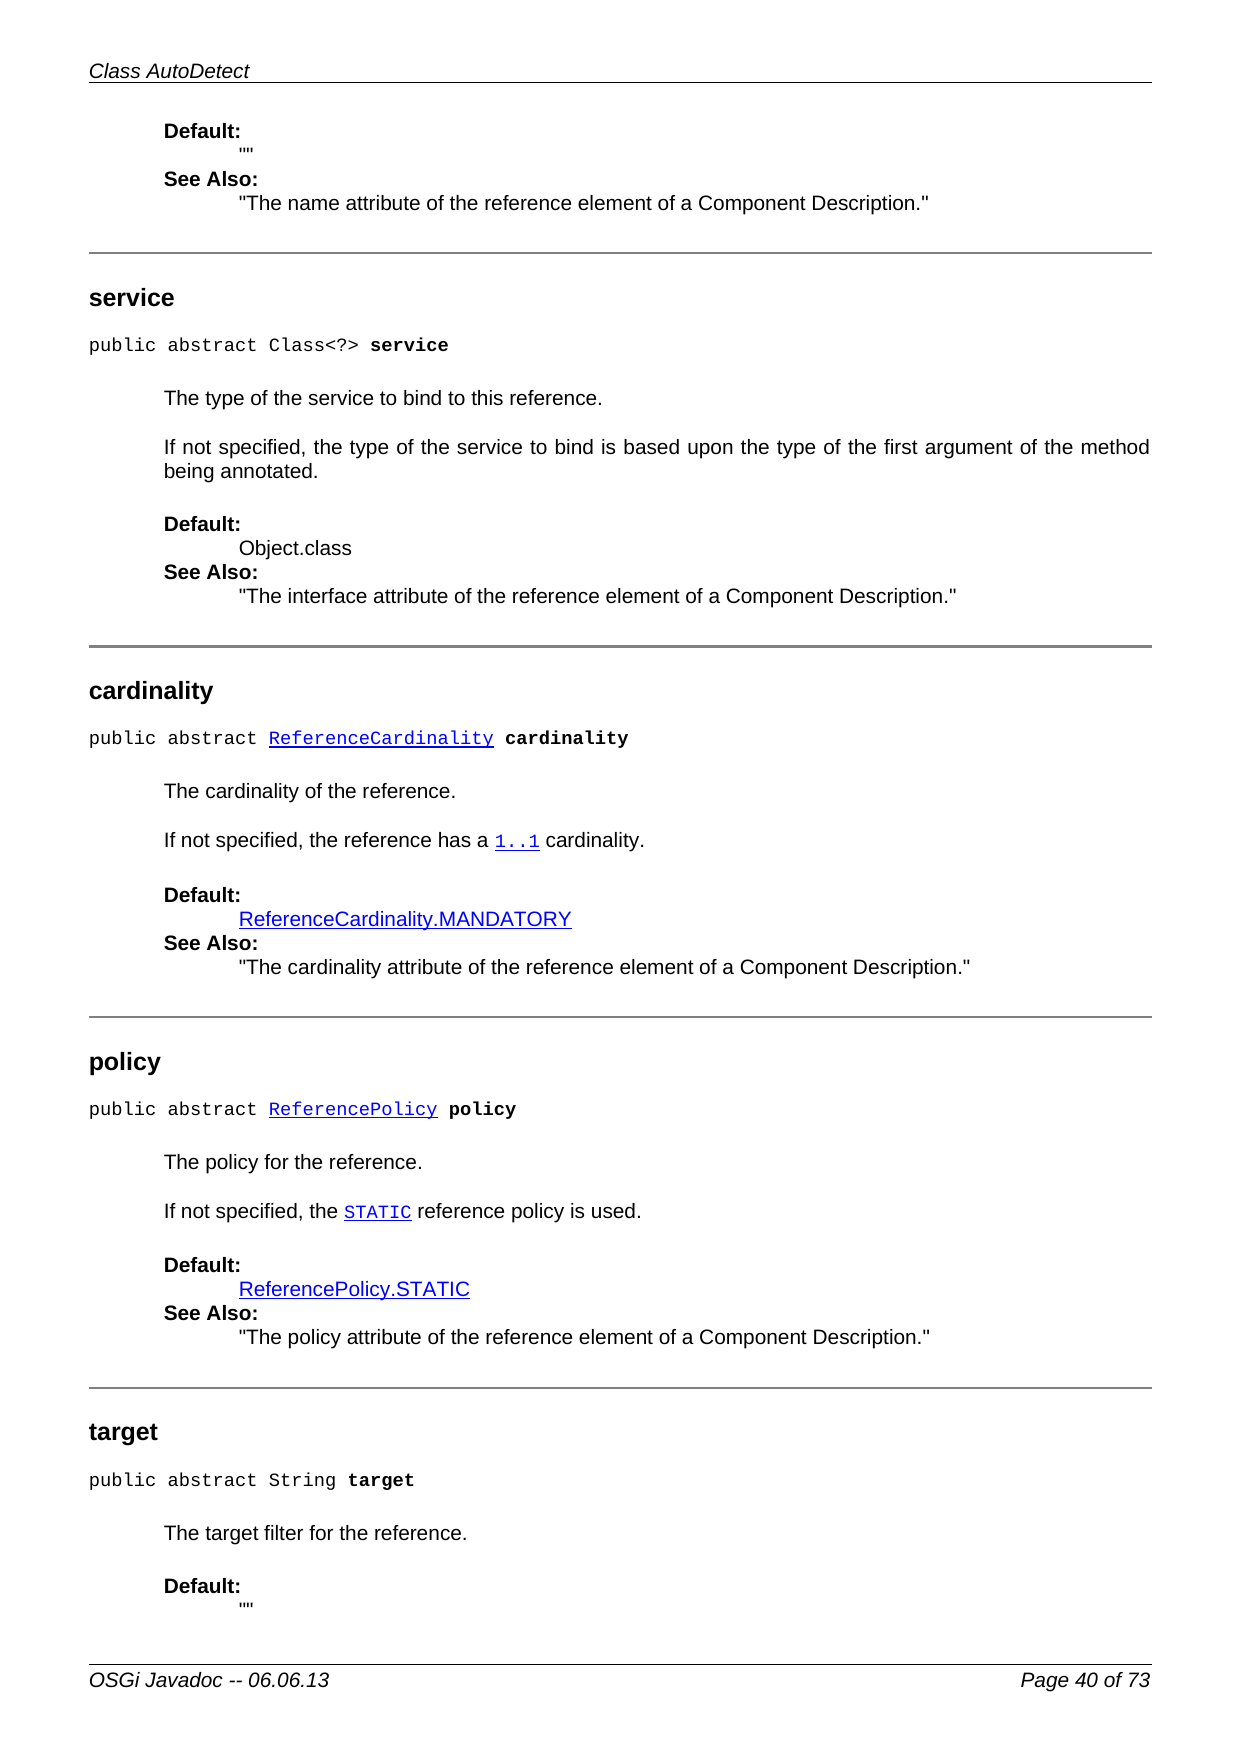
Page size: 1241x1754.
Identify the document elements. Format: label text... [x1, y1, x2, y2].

text See Also: [163, 166, 1152, 190]
subtitle target [88, 1417, 1152, 1446]
text If not specified, the type of the service to bind is based upon the type of the first argument of the method being annotated. [163, 435, 1152, 483]
subtitle policy [88, 1047, 1152, 1075]
text Default: [163, 512, 1152, 536]
subtitle cardinality [88, 676, 1152, 705]
text See Also: [163, 560, 1152, 584]
subtitle service [88, 282, 1152, 311]
text If not specified, the reference has a 1..1 cardinality. [163, 828, 1152, 853]
text "The interface attribute of the reference element of a Component Description." [238, 584, 1152, 608]
text Default: [163, 118, 1152, 142]
text Object.class [238, 536, 1152, 560]
text If not specified, the STATIC reference policy is used. [163, 1199, 1152, 1224]
text public abstract String target [88, 1470, 1152, 1492]
text Default: [163, 1253, 1152, 1277]
text "The cardinality attribute of the reference element of a Component Description." [238, 954, 1152, 978]
text ReferenceCardinality.MANDATORY [238, 907, 1152, 931]
text public abstract ReferencePolicy policy [88, 1099, 1152, 1121]
text The type of the service to bind to this reference. [163, 386, 1152, 410]
text Default: [163, 883, 1152, 907]
text Default: [163, 1574, 1152, 1598]
text ReferencePolicy.STATIC [238, 1277, 1152, 1301]
text "The name attribute of the reference element of a Component Description." [238, 190, 1152, 214]
text See Also: [163, 1301, 1152, 1325]
text "" [238, 142, 1152, 166]
text The target filter for the reference. [163, 1521, 1152, 1545]
text "" [238, 1598, 1152, 1622]
text public abstract Class<?> service [88, 335, 1152, 357]
text The policy for the reference. [163, 1150, 1152, 1174]
text The cardinality of the reference. [163, 779, 1152, 803]
text See Also: [163, 931, 1152, 954]
text "The policy attribute of the reference element of a Component Description." [238, 1325, 1152, 1349]
text public abstract ReferenceCardinality cardinality [88, 729, 1152, 750]
